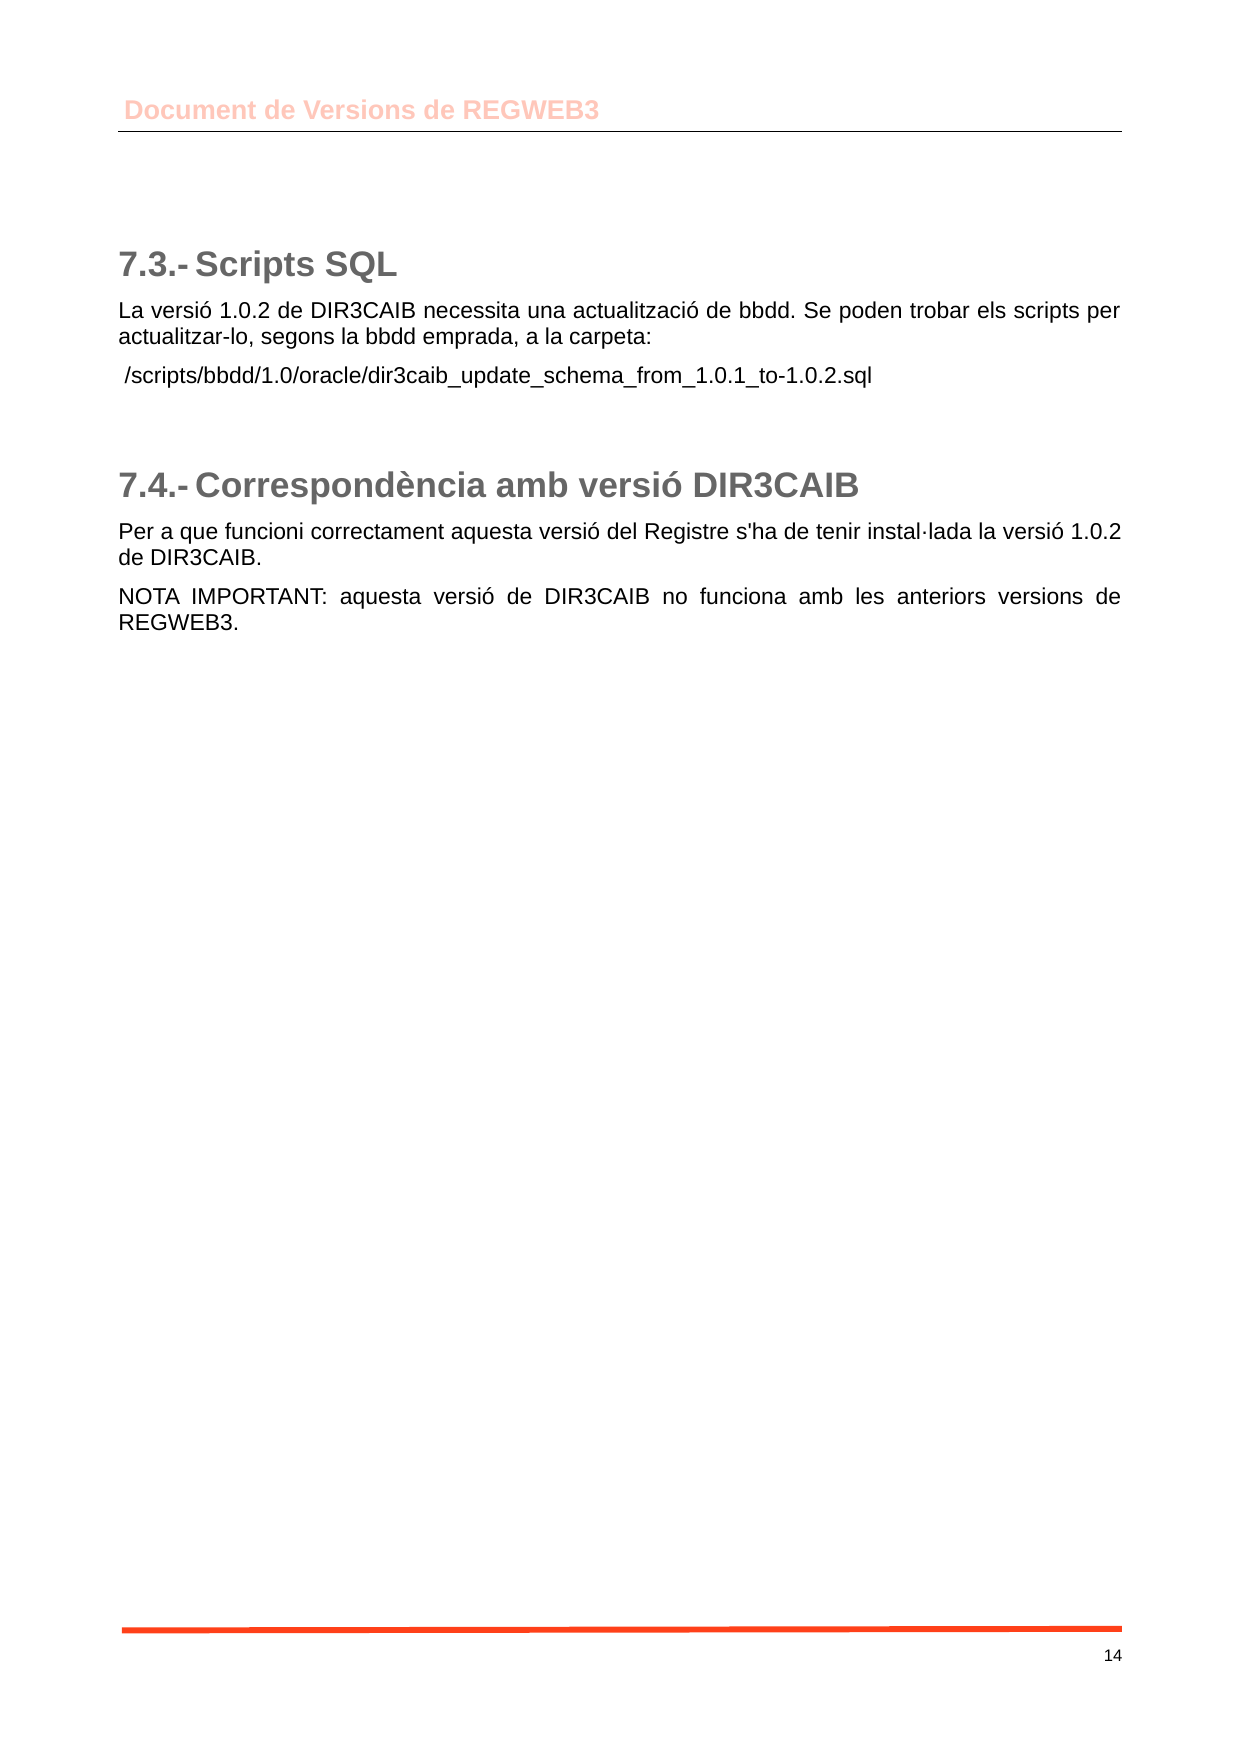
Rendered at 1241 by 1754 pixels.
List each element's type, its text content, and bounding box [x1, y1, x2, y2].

text NOTA IMPORTANT: aquesta versió de DIR3CAIB no funciona amb les anteriors versions de REGWEB3. [118, 583, 1122, 636]
text Per a que funcioni correctament aquesta versió del Registre s'ha de tenir instal·lada la versió 1.0.2 de DIR3CAIB. [118, 518, 1122, 571]
text La versió 1.0.2 de DIR3CAIB necessita una actualització de bbdd. Se poden trobar els scripts per actualitzar-lo, segons la bbdd emprada, a la carpeta: [118, 297, 1122, 349]
subtitle Correspondència amb versió DIR3CAIB [118, 464, 1122, 505]
text /scripts/bbdd/1.0/oracle/dir3caib_update_schema_from_1.0.1_to-1.0.2.sql [118, 362, 1122, 388]
subtitle Scripts SQL [118, 243, 1122, 284]
